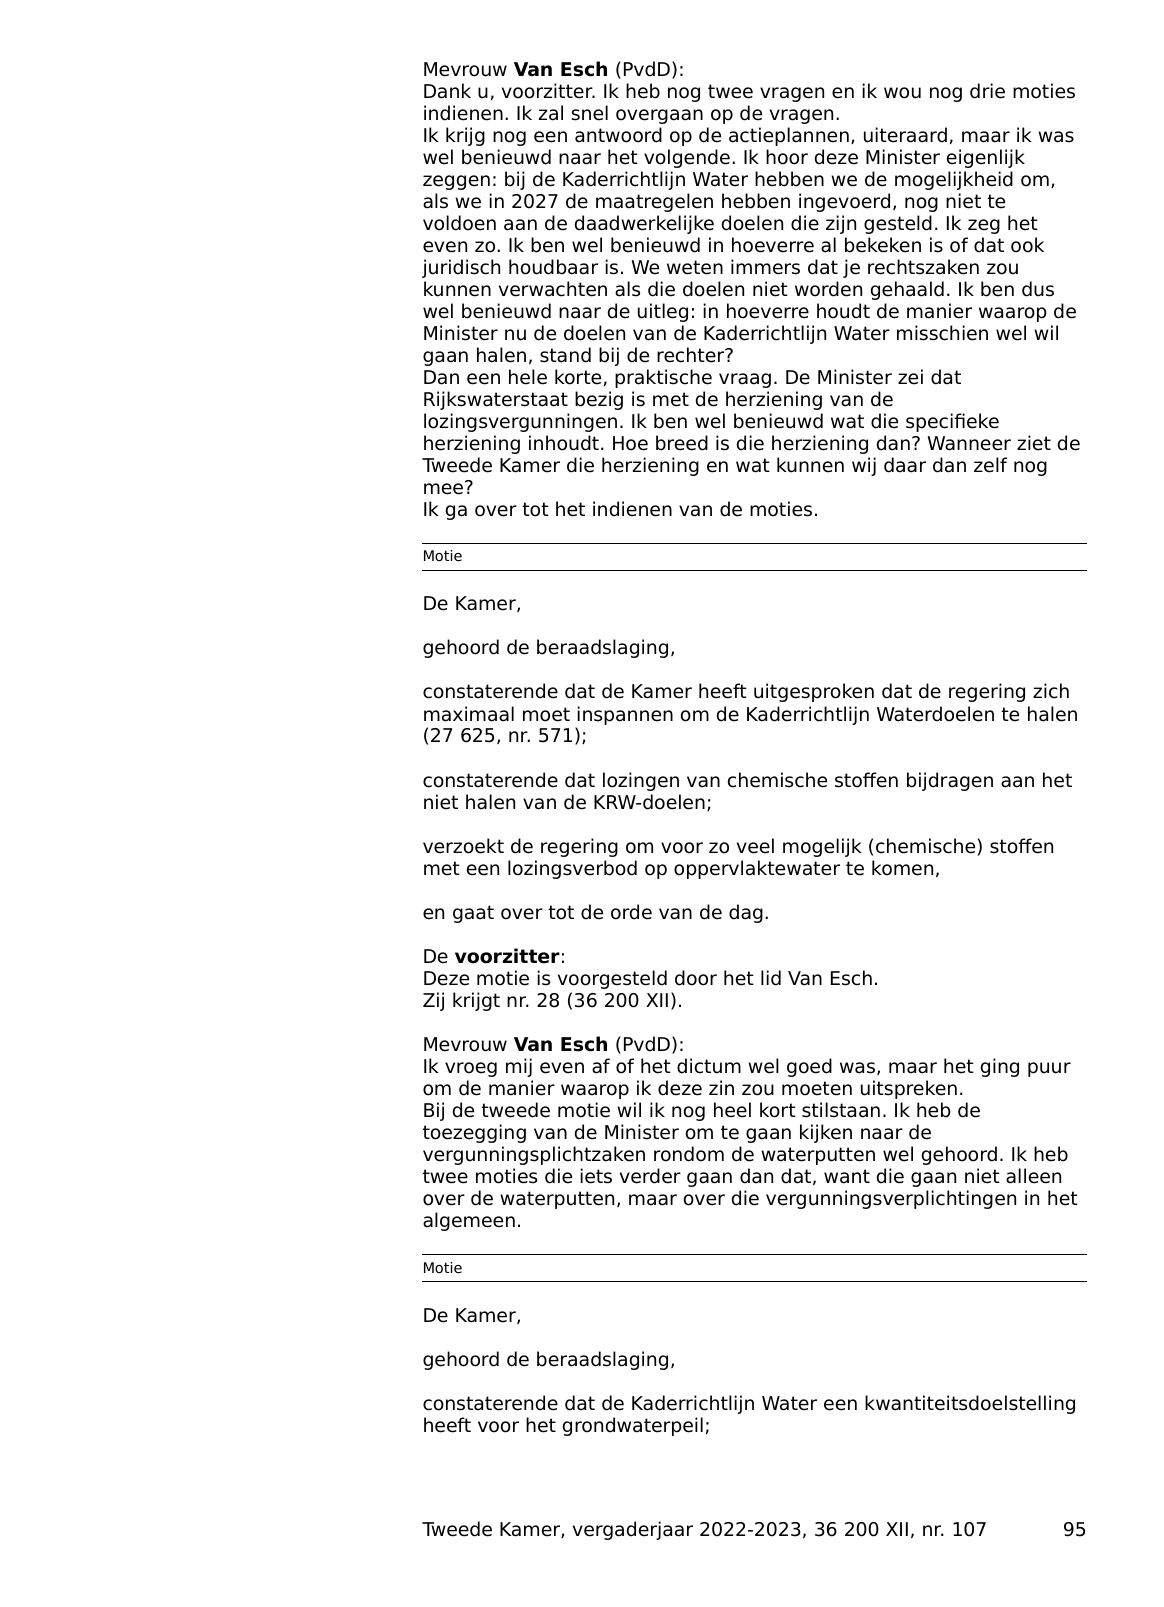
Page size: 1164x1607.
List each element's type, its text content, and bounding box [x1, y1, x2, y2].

text Ik krijg nog een antwoord op de actieplannen, uiteraard, maar ik was wel benieuwd naar het volgende. Ik hoor deze Minister eigenlijk zeggen: bij de Kaderrichtlijn Water hebben we de mogelijkheid om, als we in 2027 de maatregelen hebben ingevoerd, nog niet te voldoen aan de daadwerkelijke doelen die zijn gesteld. Ik zeg het even zo. Ik ben wel benieuwd in hoeverre al bekeken is of dat ook juridisch houdbaar is. We weten immers dat je rechtszaken zou kunnen verwachten als die doelen niet worden gehaald. Ik ben dus wel benieuwd naar de uitleg: in hoeverre houdt de manier waarop de Minister nu de doelen van de Kaderrichtlijn Water misschien wel wil gaan halen, stand bij de rechter? [422, 125, 1087, 367]
text De Kamer, [422, 1304, 1087, 1326]
text gehoord de beraadslaging, [422, 637, 1087, 659]
text Ik vroeg mij even af of het dictum wel goed was, maar het ging puur om de manier waarop ik deze zin zou moeten uitspreken. [422, 1056, 1087, 1100]
text verzoekt de regering om voor zo veel mogelijk (chemische) stoffen met een lozingsverbod op oppervlaktewater te komen, [422, 836, 1087, 880]
table_header Motie [422, 1255, 1087, 1281]
text gehoord de beraadslaging, [422, 1349, 1087, 1371]
text Bij de tweede motie wil ik nog heel kort stilstaan. Ik heb de toezegging van de Minister om te gaan kijken naar de vergunningsplichtzaken rondom de waterputten wel gehoord. Ik heb twee moties die iets verder gaan dan dat, want die gaan niet alleen over de waterputten, maar over die vergunningsverplichtingen in het algemeen. [422, 1100, 1087, 1232]
table_header Motie [422, 544, 1087, 570]
text Deze motie is voorgesteld door het lid Van Esch. [422, 968, 1087, 990]
text Mevrouw Van Esch (PvdD): [422, 59, 1087, 81]
text De Kamer, [422, 593, 1087, 615]
text en gaat over tot de orde van de dag. [422, 902, 1087, 924]
text Dank u, voorzitter. Ik heb nog twee vragen en ik wou nog drie moties indienen. Ik zal snel overgaan op de vragen. [422, 81, 1087, 125]
text De voorzitter: [422, 946, 1087, 968]
text constaterende dat lozingen van chemische stoffen bijdragen aan het niet halen van de KRW-doelen; [422, 769, 1087, 813]
text constaterende dat de Kaderrichtlijn Water een kwantiteitsdoelstelling heeft voor het grondwaterpeil; [422, 1393, 1087, 1437]
text Ik ga over tot het indienen van de moties. [422, 499, 1087, 521]
text Zij krijgt nr. 28 (36 200 XII). [422, 990, 1087, 1012]
text Mevrouw Van Esch (PvdD): [422, 1034, 1087, 1056]
text constaterende dat de Kamer heeft uitgesproken dat de regering zich maximaal moet inspannen om de Kaderrichtlijn Waterdoelen te halen (27 625, nr. 571); [422, 681, 1087, 747]
text Dan een hele korte, praktische vraag. De Minister zei dat Rijkswaterstaat bezig is met de herziening van de lozingsvergunningen. Ik ben wel benieuwd wat die specifieke herziening inhoudt. Hoe breed is die herziening dan? Wanneer ziet de Tweede Kamer die herziening en wat kunnen wij daar dan zelf nog mee? [422, 367, 1087, 499]
